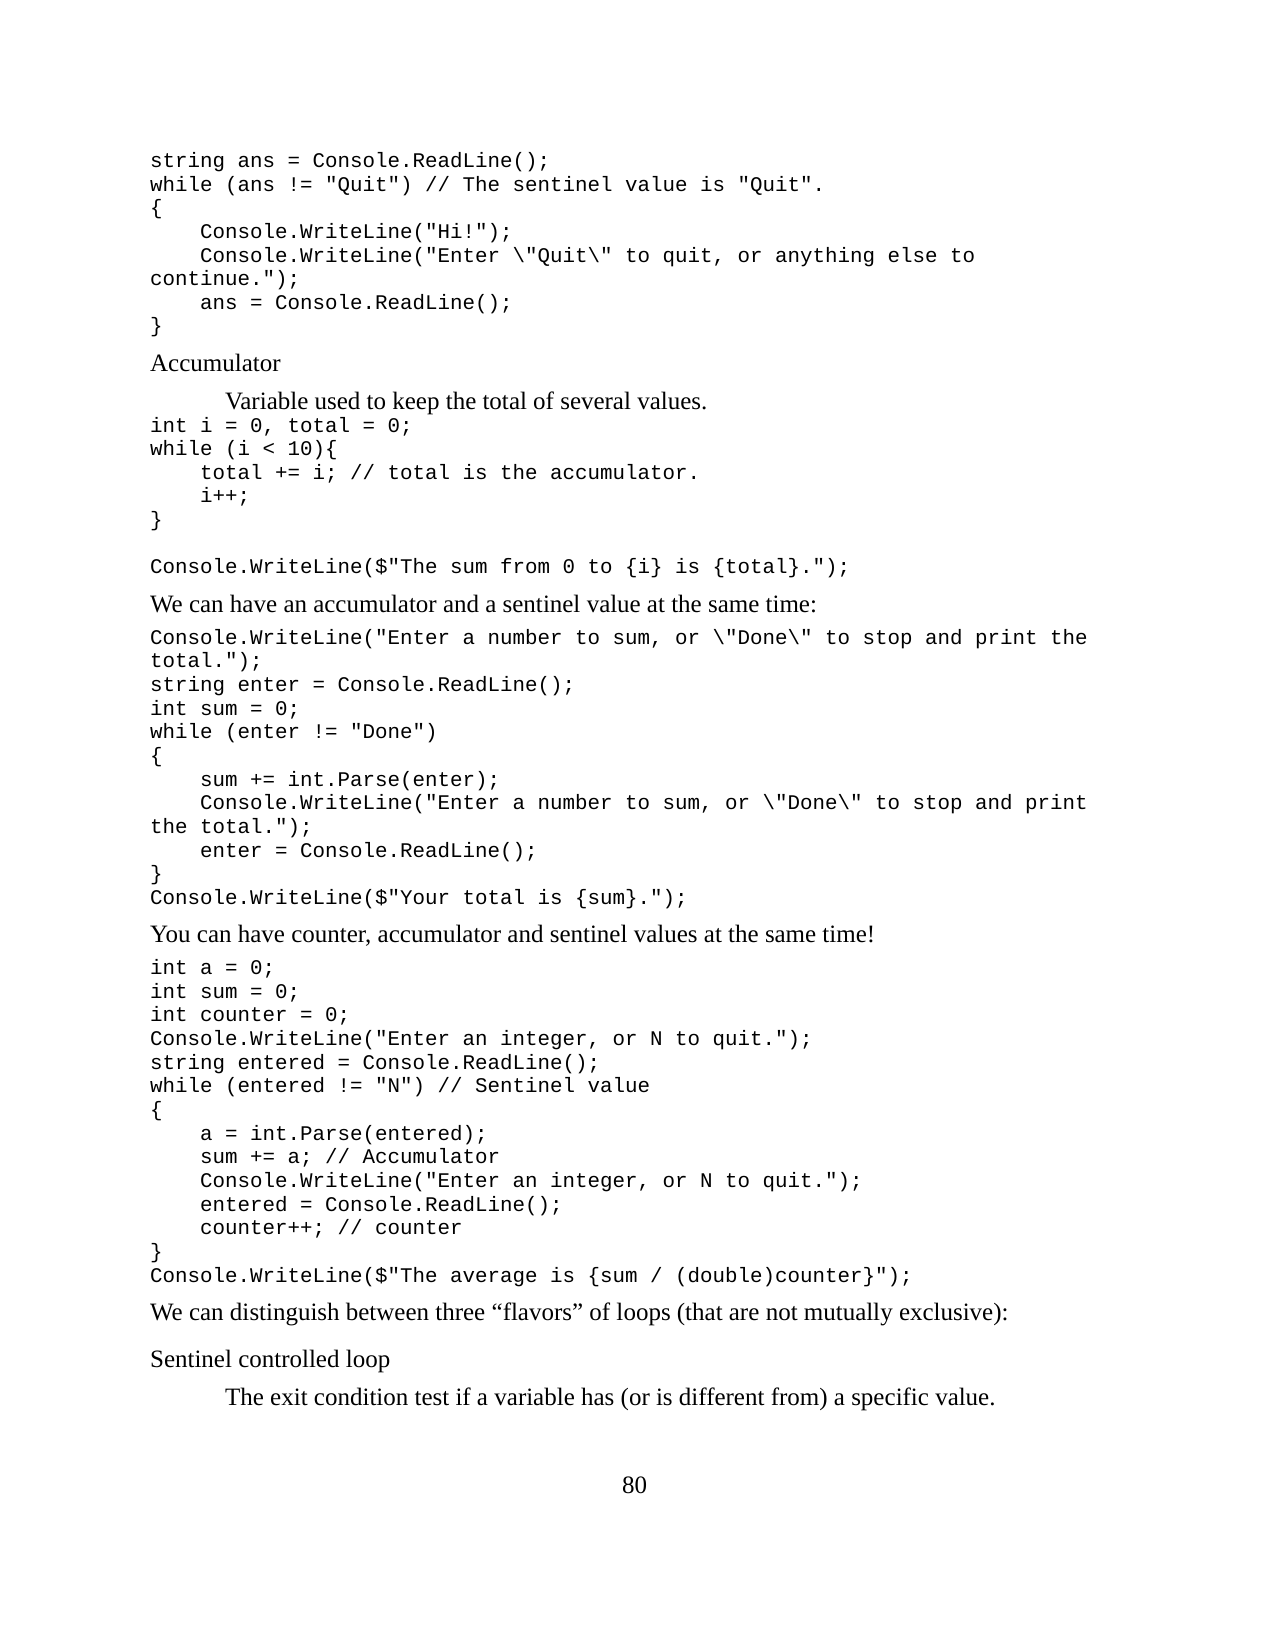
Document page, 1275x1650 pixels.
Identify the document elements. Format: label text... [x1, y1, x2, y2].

text The exit condition test if a variable has (or is different from) a specific value. [225, 1382, 1125, 1410]
text Console.WriteLine("Enter a number to sum, or \"Done\" to stop and print the total."); [150, 792, 1125, 839]
text string ans = Console.ReadLine(); [150, 150, 1125, 174]
text Console.WriteLine("Enter an integer, or N to quit."); [150, 1028, 1125, 1052]
text int counter = 0; [150, 1004, 1125, 1028]
text int sum = 0; [150, 698, 1125, 721]
text We can have an accumulator and a sentinel value at the same time: [150, 589, 1125, 618]
text Sentinel controlled loop [150, 1344, 1125, 1373]
text Console.WriteLine("Enter an integer, or N to quit."); [150, 1170, 1125, 1194]
text Console.WriteLine($"The average is {sum / (double)counter}"); [150, 1264, 1125, 1288]
text { [150, 745, 1125, 769]
text string enter = Console.ReadLine(); [150, 674, 1125, 698]
text Console.WriteLine("Enter \"Quit\" to quit, or anything else to continue."); [150, 244, 1125, 292]
text ans = Console.ReadLine(); [150, 292, 1125, 316]
text } [150, 316, 1125, 339]
text int sum = 0; [150, 981, 1125, 1004]
text Console.WriteLine($"Your total is {sum}."); [150, 887, 1125, 911]
text string entered = Console.ReadLine(); [150, 1052, 1125, 1075]
text entered = Console.ReadLine(); [150, 1194, 1125, 1217]
text int a = 0; [150, 957, 1125, 981]
text i++; [150, 486, 1125, 509]
text while (ans != "Quit") // The sentinel value is "Quit". [150, 174, 1125, 197]
text You can have counter, accumulator and sentinel values at the same time! [150, 919, 1125, 948]
text Variable used to keep the total of several values. [225, 386, 1125, 414]
text Accumulator [150, 348, 1125, 377]
text sum += int.Parse(enter); [150, 769, 1125, 792]
text while (entered != "N") // Sentinel value [150, 1075, 1125, 1099]
text } [150, 509, 1125, 533]
text { [150, 197, 1125, 221]
text int i = 0, total = 0; [150, 414, 1125, 438]
text total += i; // total is the accumulator. [150, 462, 1125, 486]
text { [150, 1099, 1125, 1123]
text a = int.Parse(entered); [150, 1123, 1125, 1146]
text counter++; // counter [150, 1217, 1125, 1241]
text enter = Console.ReadLine(); [150, 839, 1125, 863]
text } [150, 1241, 1125, 1264]
text We can distinguish between three “flavors” of loops (that are not mutually exclusive): [150, 1297, 1125, 1326]
text sum += a; // Accumulator [150, 1146, 1125, 1170]
text while (enter != "Done") [150, 721, 1125, 745]
text Console.WriteLine($"The sum from 0 to {i} is {total}."); [150, 556, 1125, 580]
text } [150, 863, 1125, 887]
text while (i < 10){ [150, 438, 1125, 462]
text Console.WriteLine("Enter a number to sum, or \"Done\" to stop and print the total."); [150, 627, 1125, 674]
text Console.WriteLine("Hi!"); [150, 221, 1125, 244]
